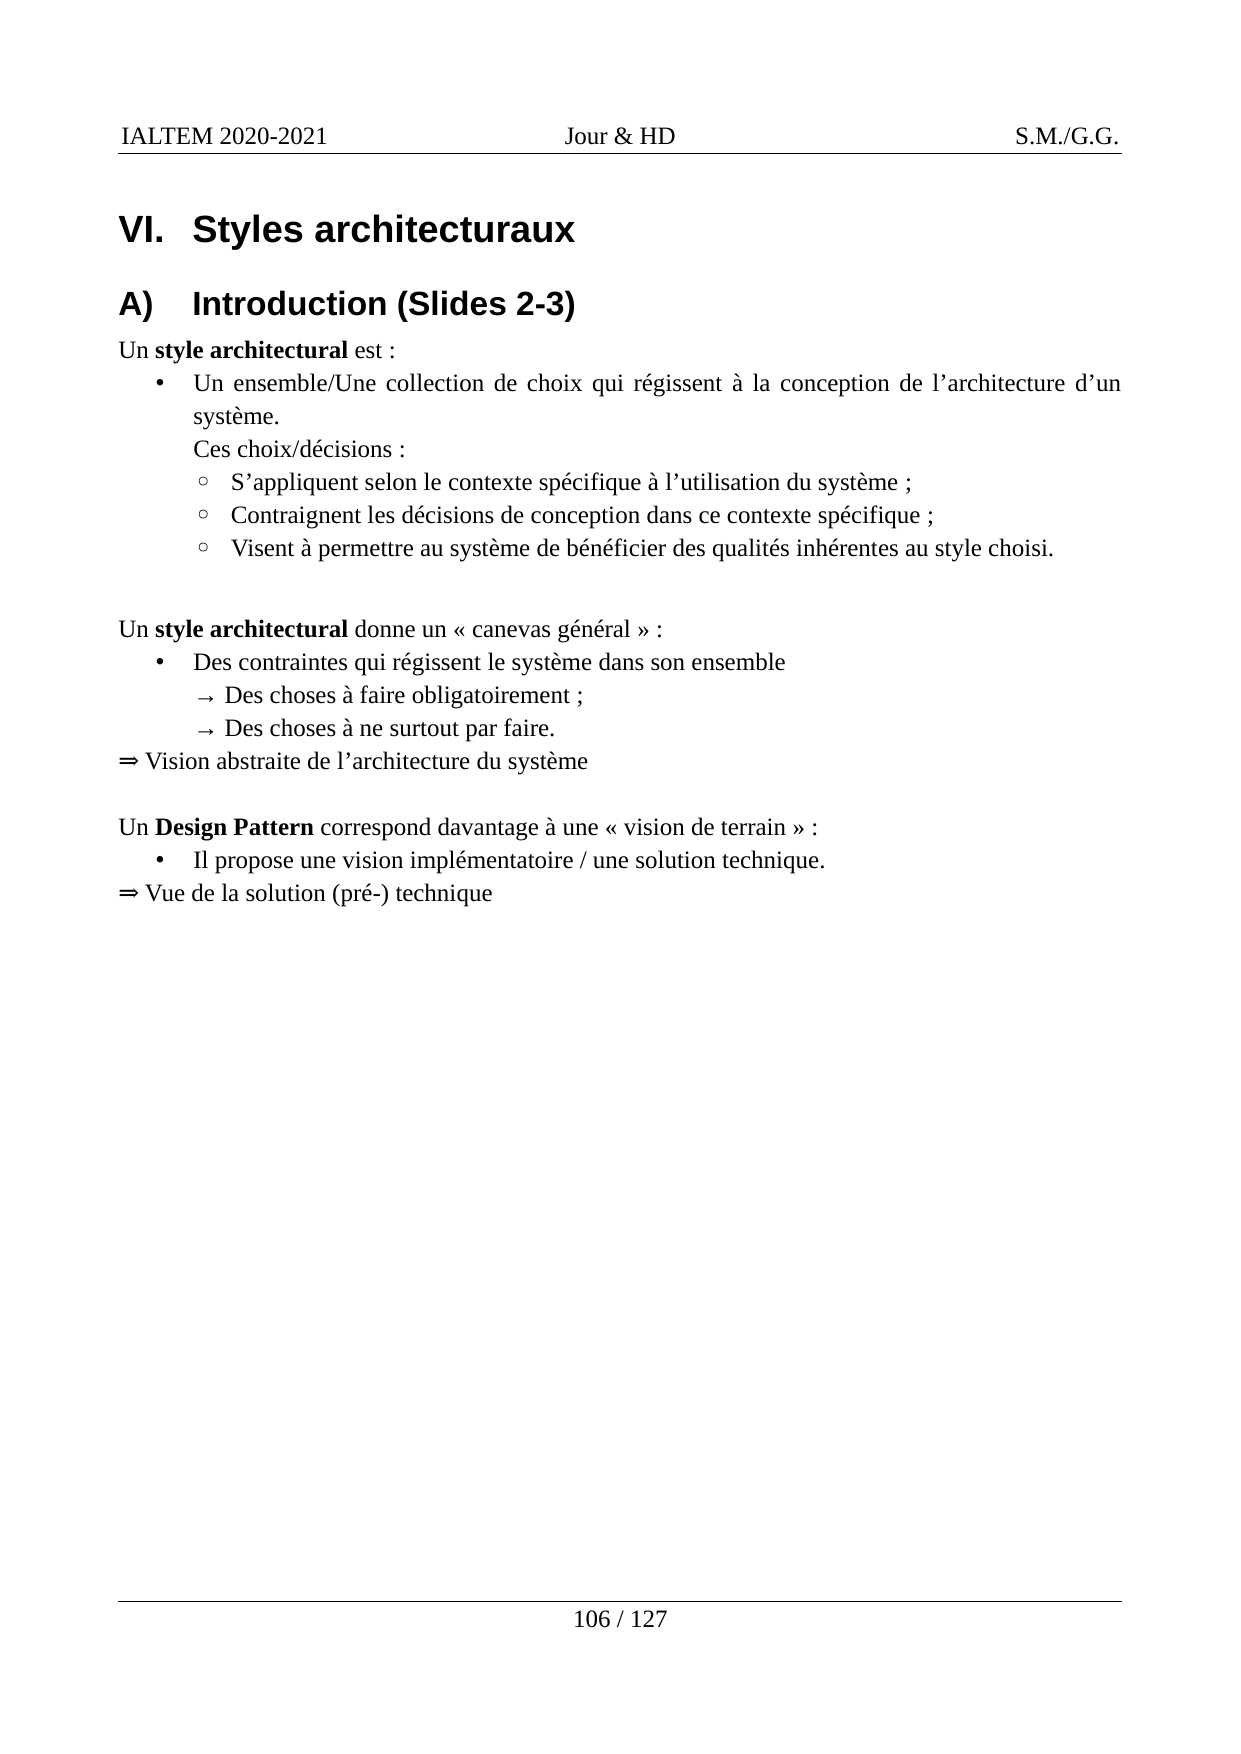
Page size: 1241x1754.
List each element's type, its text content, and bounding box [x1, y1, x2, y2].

list Visent à permettre au système de bénéficier des qualités inhérentes au style choisi. [193, 533, 1122, 562]
list S’appliquent selon le contexte spécifique à l’utilisation du système ; [193, 467, 1122, 496]
text Un style architectural est : [118, 335, 1122, 364]
list Un ensemble/Une collection de choix qui régissent à la conception de l’architecture d’un système. Ces choix/décisions : [156, 368, 1122, 463]
subtitle Styles architecturaux [118, 207, 1122, 251]
text ⇒ Vision abstraite de l’architecture du système [118, 746, 1122, 775]
list Contraignent les décisions de conception dans ce contexte spécifique ; [193, 501, 1122, 529]
list Il propose une vision implémentatoire / une solution technique. [156, 845, 1122, 874]
list Des contraintes qui régissent le système dans son ensemble [156, 647, 1122, 676]
text Un Design Pattern correspond davantage à une « vision de terrain » : [118, 812, 1122, 841]
list → Des choses à faire obligatoirement ; [156, 680, 1122, 709]
text ⇒ Vue de la solution (pré-) technique [118, 878, 1122, 907]
subtitle Introduction (Slides 2-3) [118, 284, 1122, 323]
text Un style architectural donne un « canevas général » : [118, 614, 1122, 643]
list → Des choses à ne surtout par faire. [156, 713, 1122, 742]
